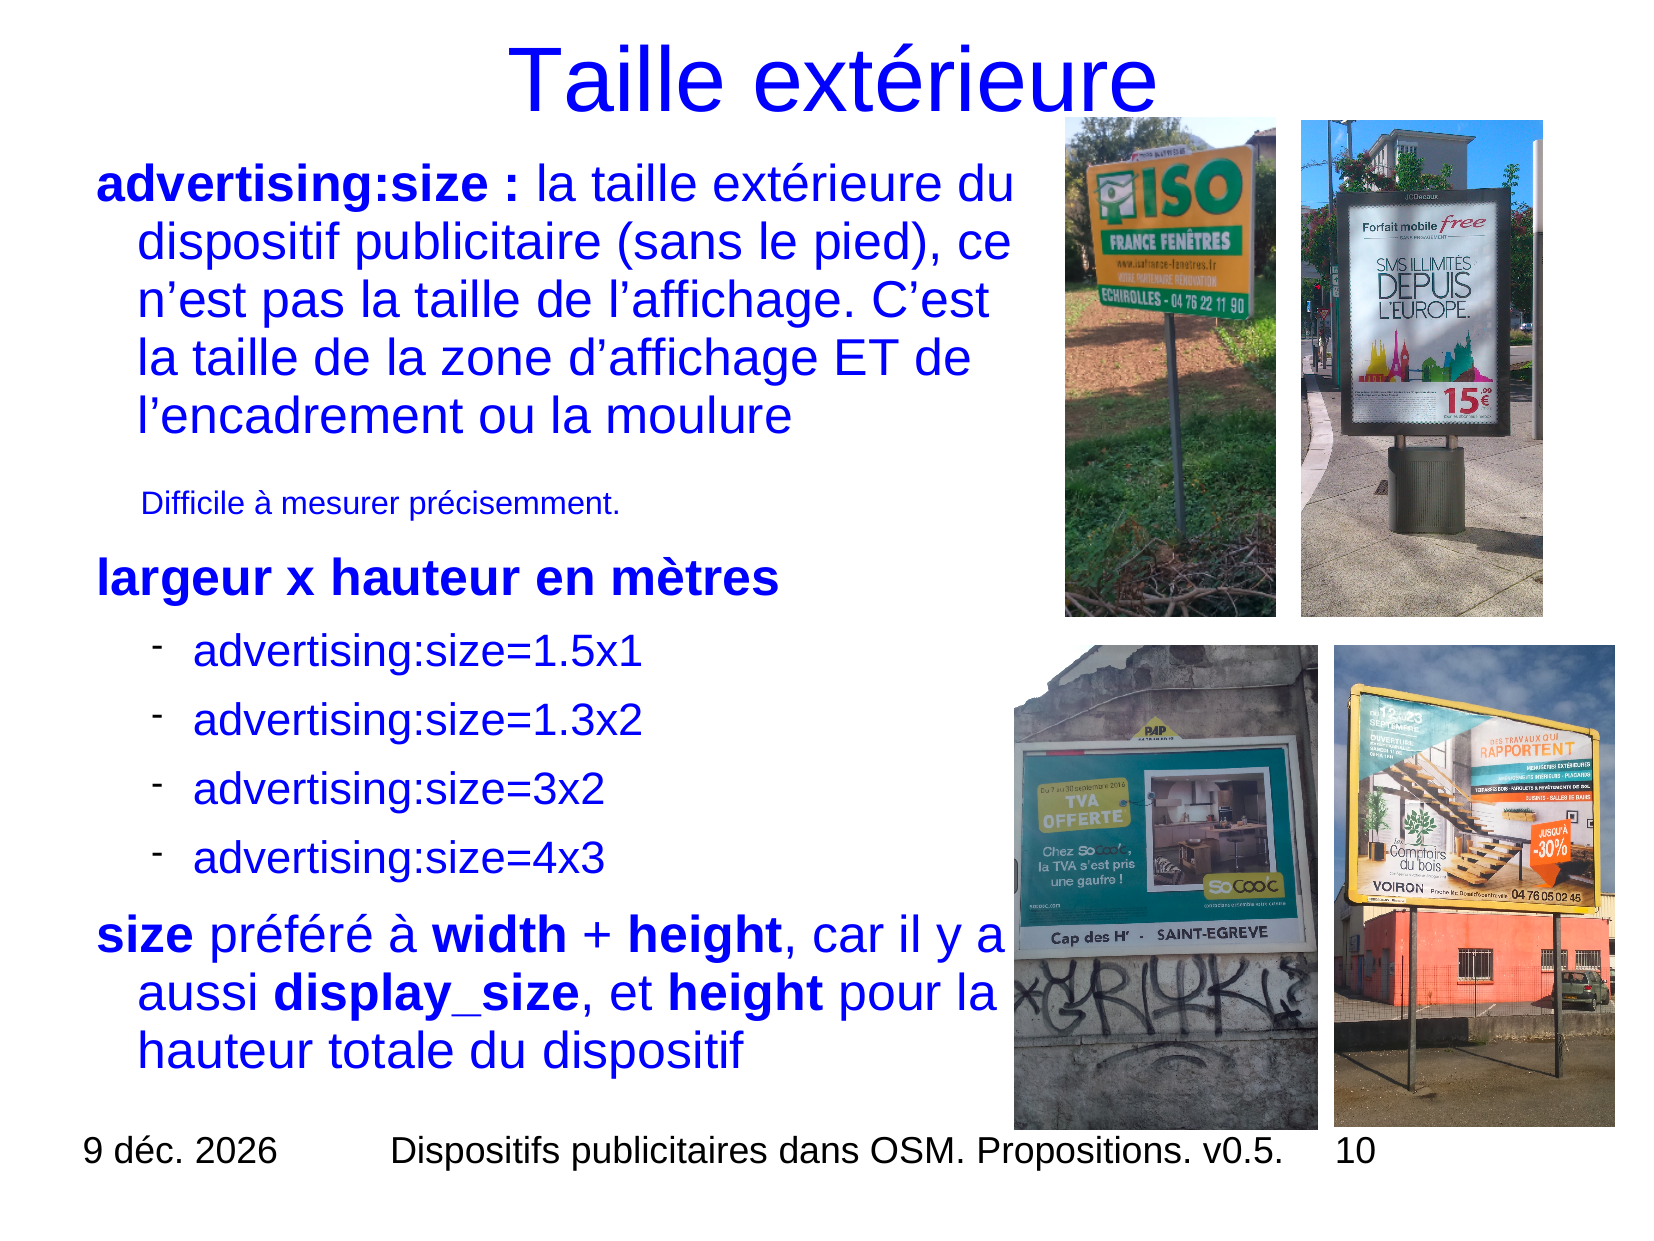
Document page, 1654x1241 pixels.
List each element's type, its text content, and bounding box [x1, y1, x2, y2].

list advertising:size : la taille extérieure du dispositif publicitaire (sans le pied), ce n’est pas la taille de l’affichage. C’est la taille de la zone d’affichage ET de l’encadrement ou la moulure Difficile à mesurer précisemment. largeur x hauteur en mètres advertising:size=1.5x1 advertising:size=1.3x2 advertising:size=3x2 advertising:size=4x3 size préféré à width + height, car il y a aussi display_size, et height pour la hauteur totale du dispositif [82, 149, 1035, 1096]
picture [1301, 120, 1543, 617]
picture [1014, 645, 1318, 1130]
picture [1334, 645, 1615, 1127]
title Taille extérieure [90, 19, 1579, 135]
picture [1065, 117, 1276, 617]
